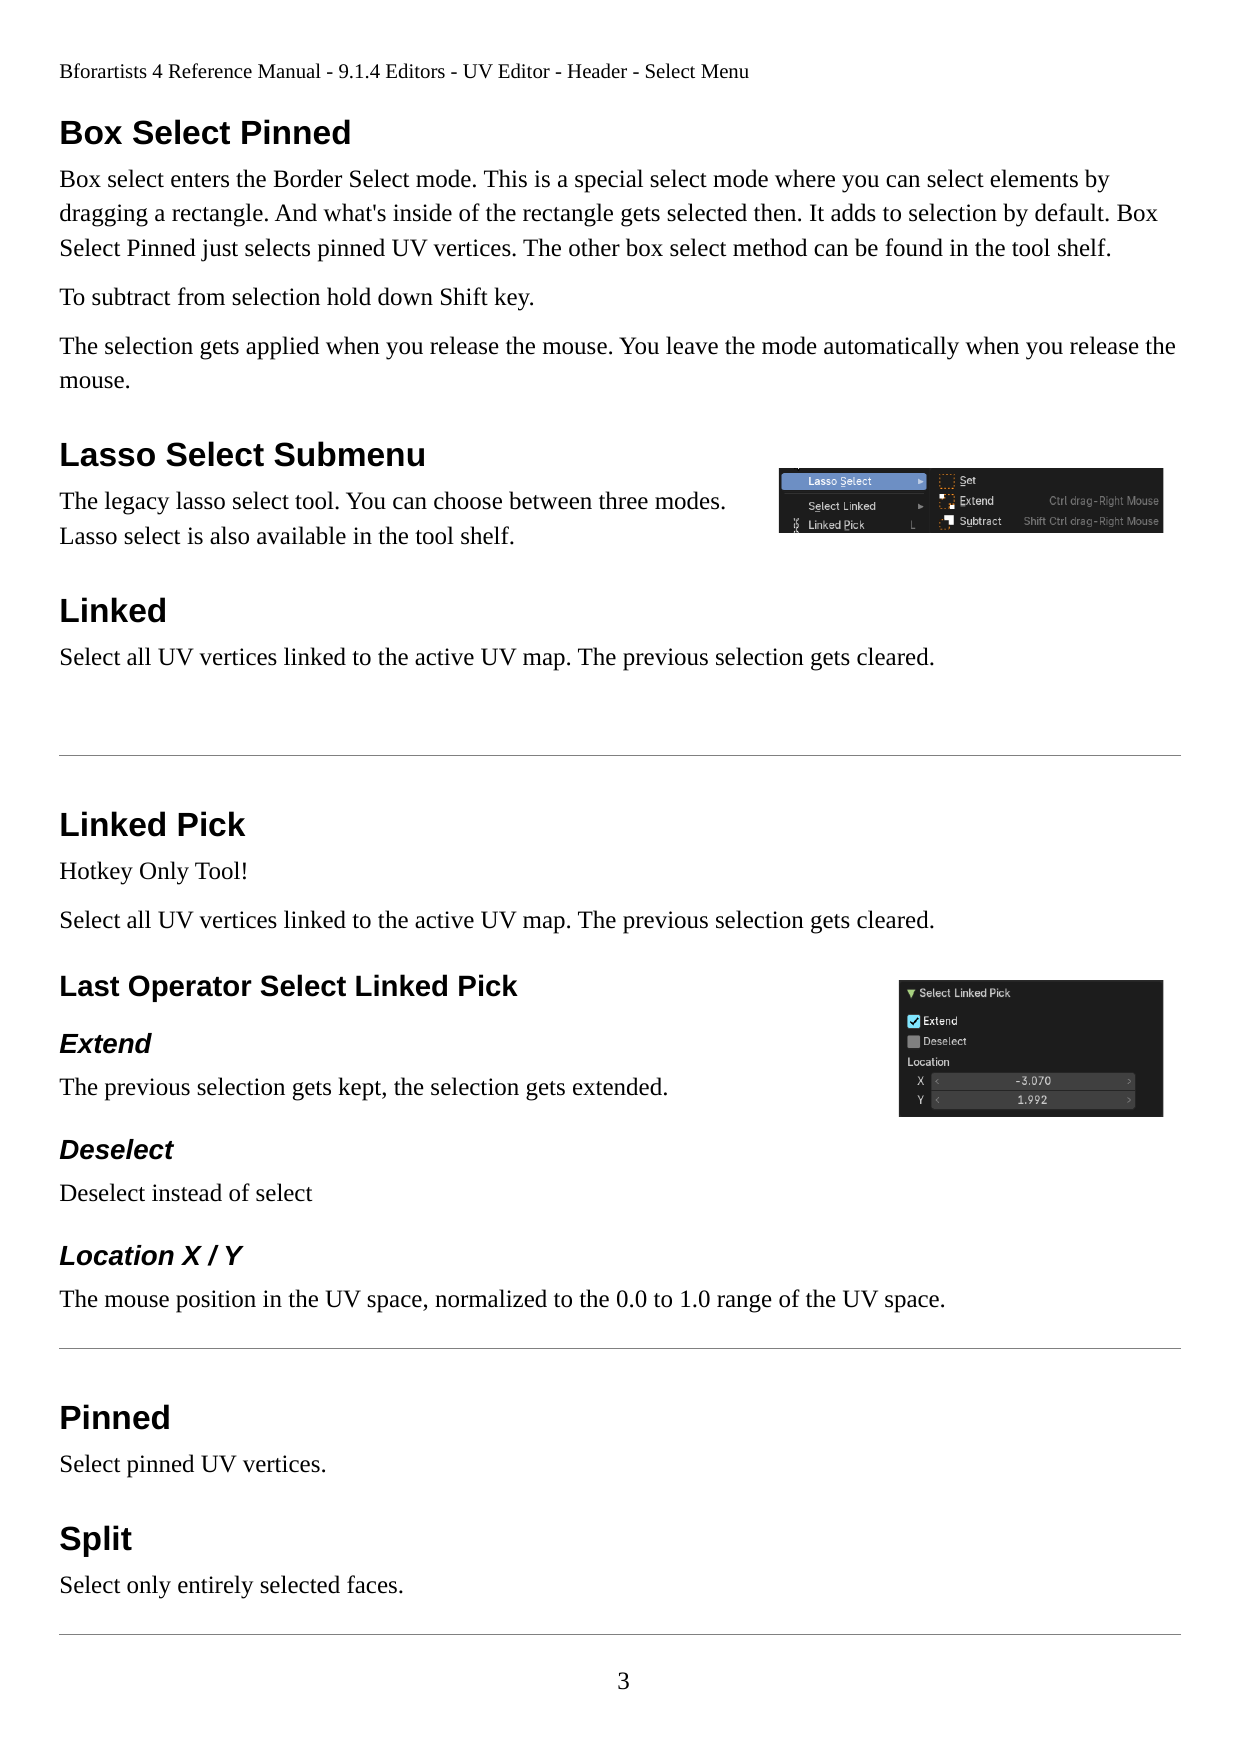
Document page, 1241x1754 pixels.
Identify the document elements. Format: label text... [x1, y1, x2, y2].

picture [898, 980, 1164, 1117]
text Deselect instead of select [59, 1178, 1181, 1207]
text Hotkey Only Tool! [59, 856, 1181, 885]
subtitle Pinned [59, 1398, 1181, 1437]
subtitle Linked [59, 591, 1181, 629]
subtitle Location X / Y [59, 1239, 1181, 1271]
text Select all UV vertices linked to the active UV map. The previous selection gets cleared. [59, 642, 1181, 671]
subtitle Extend [59, 1028, 898, 1059]
text Select all UV vertices linked to the active UV map. The previous selection gets cleared. [59, 905, 1181, 934]
subtitle Box Select Pinned [59, 113, 1181, 151]
text Box select enters the Border Select mode. This is a special select mode where you can select elements by dragging a rectangle. And what's inside of the rectangle gets selected then. It adds to selection by default. Box Select Pinned just selects pinned UV vertices. The other box select method can be found in the tool shelf. [59, 164, 1181, 261]
text Select only entirely selected faces. [59, 1570, 1181, 1599]
subtitle Linked Pick [59, 805, 1181, 844]
subtitle Split [59, 1519, 1181, 1558]
subtitle Lasso Select Submenu [59, 435, 1181, 474]
subtitle Last Operator Select Linked Pick [59, 969, 1181, 1003]
text The previous selection gets kept, the selection gets extended. [59, 1072, 898, 1101]
text The selection gets applied when you release the mouse. You leave the mode automatically when you release the mouse. [59, 331, 1181, 394]
picture [778, 468, 1164, 533]
text To subtract from selection hold down Shift key. [59, 282, 1181, 311]
text The mouse position in the UV space, normalized to the 0.0 to 1.0 range of the UV space. [59, 1284, 1181, 1313]
subtitle Deselect [59, 1133, 1181, 1165]
text Select pinned UV vertices. [59, 1449, 1181, 1478]
subtitle [1164, 1028, 1181, 1059]
text The legacy lasso select tool. You can choose between three modes. Lasso select is also available in the tool shelf. [59, 486, 1181, 549]
